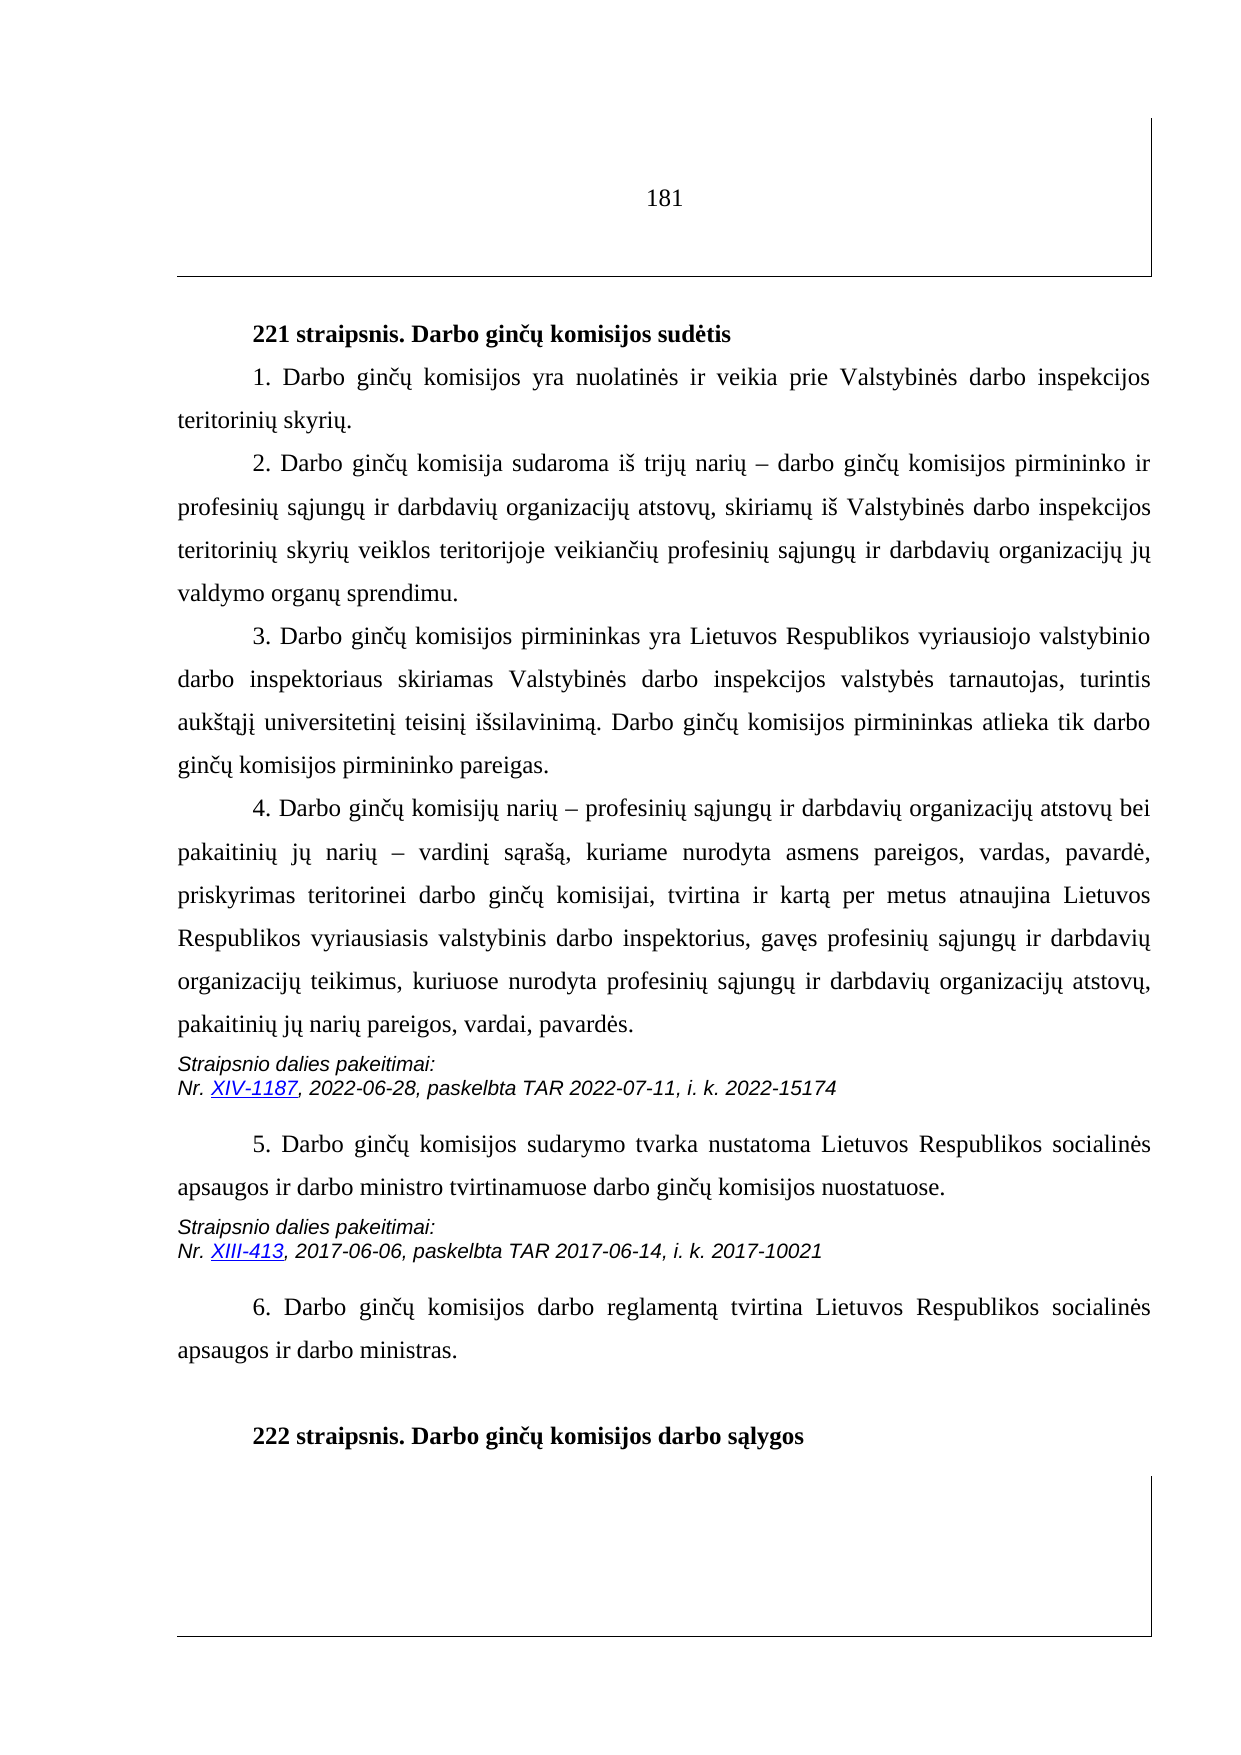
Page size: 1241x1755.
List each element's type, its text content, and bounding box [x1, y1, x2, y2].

text 5. Darbo ginčų komisijos sudarymo tvarka nustatoma Lietuvos Respublikos socialinės apsaugos ir darbo ministro tvirtinamuose darbo ginčų komisijos nuostatuose. [177, 1129, 1152, 1201]
text Nr. XIV-1187, 2022-06-28, paskelbta TAR 2022-07-11, i. k. 2022-15174 [177, 1076, 1152, 1100]
text 1. Darbo ginčų komisijos yra nuolatinės ir veikia prie Valstybinės darbo inspekcijos teritorinių skyrių. [177, 362, 1152, 434]
text Straipsnio dalies pakeitimai: [177, 1215, 1152, 1239]
text Nr. XIII-413, 2017-06-06, paskelbta TAR 2017-06-14, i. k. 2017-10021 [177, 1239, 1152, 1263]
text 2. Darbo ginčų komisija sudaroma iš trijų narių – darbo ginčų komisijos pirmininko ir profesinių sąjungų ir darbdavių organizacijų atstovų, skiriamų iš Valstybinės darbo inspekcijos teritorinių skyrių veiklos teritorijoje veikiančių profesinių sąjungų ir darbdavių organizacijų jų valdymo organų sprendimu. [177, 448, 1152, 607]
subtitle 221 straipsnis. Darbo ginčų komisijos sudėtis [177, 319, 1152, 348]
text 3. Darbo ginčų komisijos pirmininkas yra Lietuvos Respublikos vyriausiojo valstybinio darbo inspektoriaus skiriamas Valstybinės darbo inspekcijos valstybės tarnautojas, turintis aukštąjį universitetinį teisinį išsilavinimą. Darbo ginčų komisijos pirmininkas atlieka tik darbo ginčų komisijos pirmininko pareigas. [177, 621, 1152, 779]
subtitle 222 straipsnis. Darbo ginčų komisijos darbo sąlygos [177, 1421, 1152, 1450]
text 4. Darbo ginčų komisijų narių – profesinių sąjungų ir darbdavių organizacijų atstovų bei pakaitinių jų narių – vardinį sąrašą, kuriame nurodyta asmens pareigos, vardas, pavardė, priskyrimas teritorinei darbo ginčų komisijai, tvirtina ir kartą per metus atnaujina Lietuvos Respublikos vyriausiasis valstybinis darbo inspektorius, gavęs profesinių sąjungų ir darbdavių organizacijų teikimus, kuriuose nurodyta profesinių sąjungų ir darbdavių organizacijų atstovų, pakaitinių jų narių pareigos, vardai, pavardės. [177, 793, 1152, 1038]
text Straipsnio dalies pakeitimai: [177, 1052, 1152, 1076]
text 6. Darbo ginčų komisijos darbo reglamentą tvirtina Lietuvos Respublikos socialinės apsaugos ir darbo ministras. [177, 1292, 1152, 1364]
